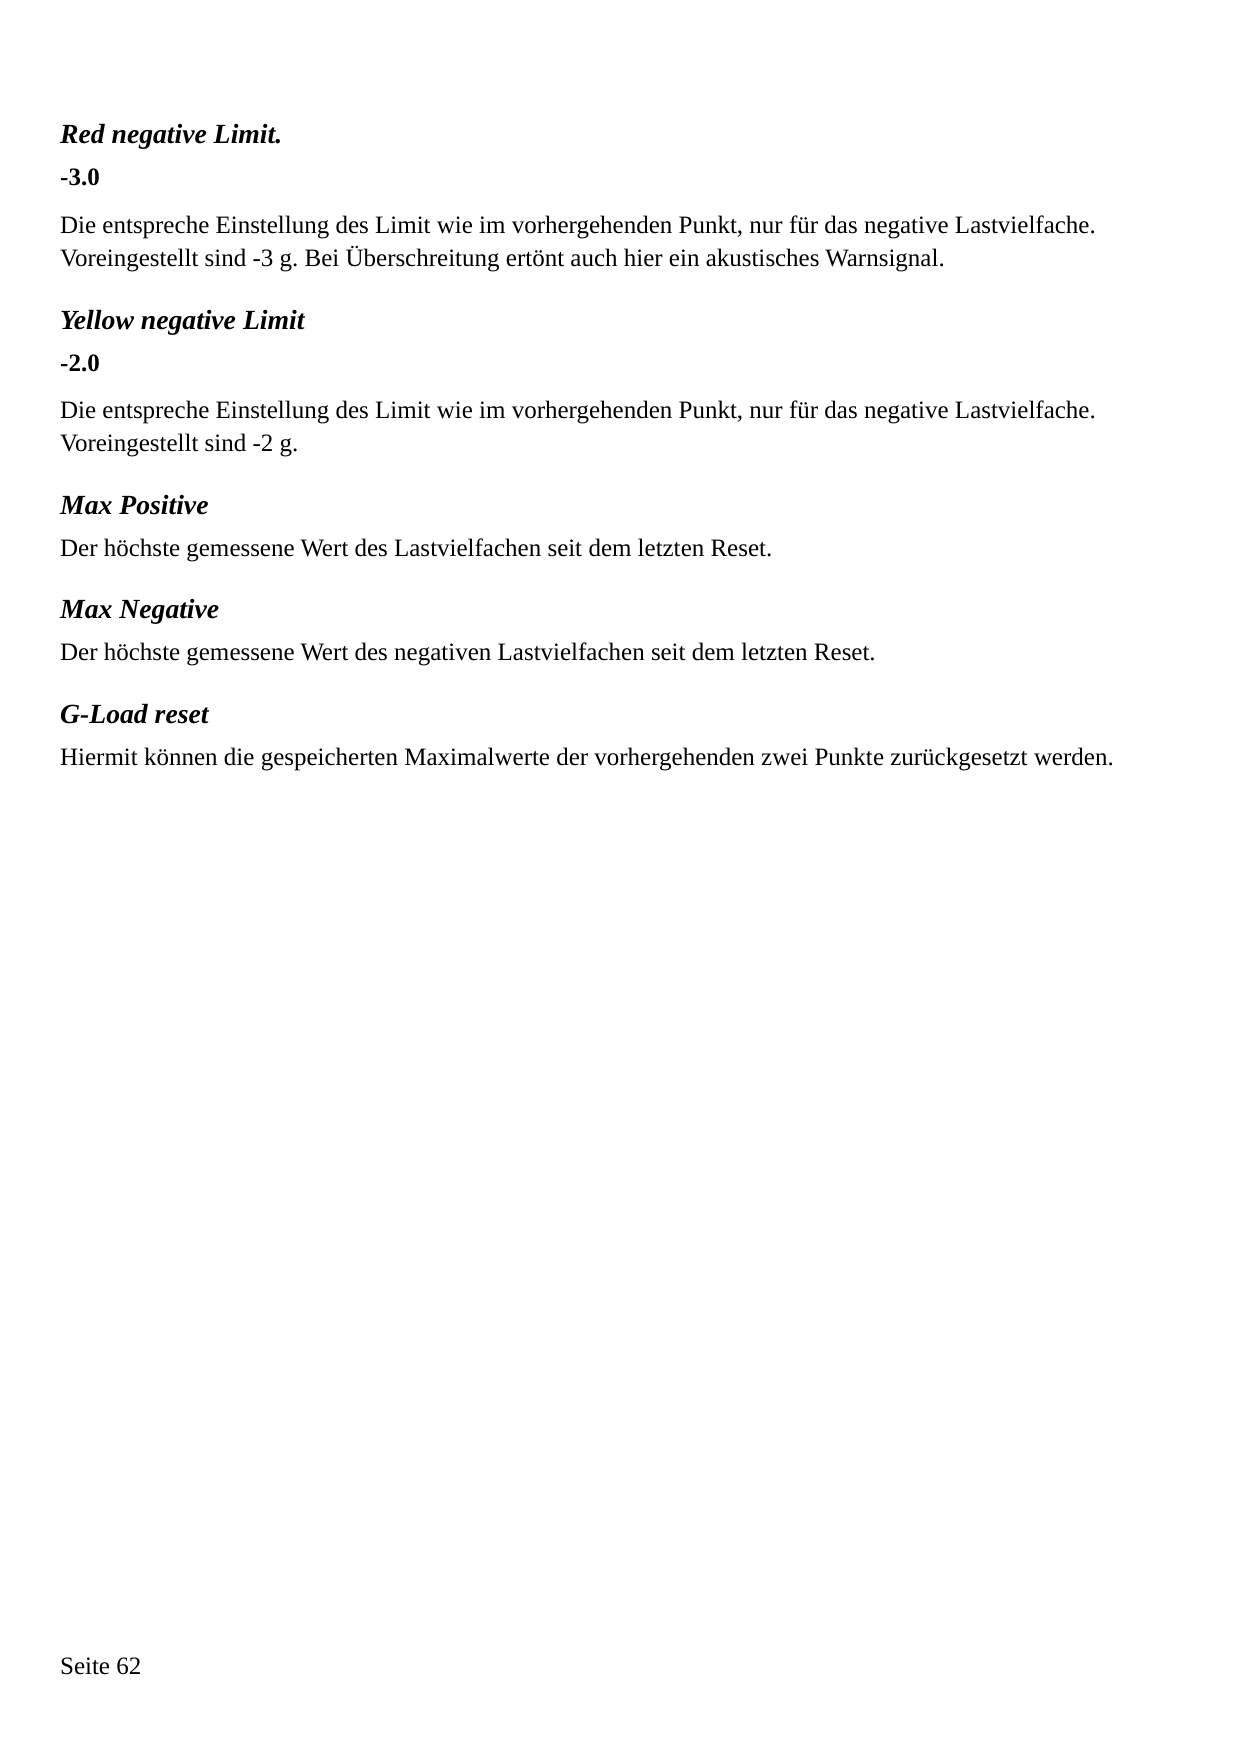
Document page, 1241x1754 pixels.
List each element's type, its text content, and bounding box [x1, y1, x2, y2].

text Hiermit können die gespeicherten Maximalwerte der vorhergehenden zwei Punkte zurückgesetzt werden. [60, 742, 1207, 770]
text Der höchste gemessene Wert des negativen Lastvielfachen seit dem letzten Reset. [60, 637, 1207, 666]
text Die entspreche Einstellung des Limit wie im vorhergehenden Punkt, nur für das negative Lastvielfache. Voreingestellt sind -2 g. [60, 395, 1207, 457]
text -3.0 [60, 162, 1207, 191]
subtitle Red negative Limit. [60, 118, 1207, 150]
text Die entspreche Einstellung des Limit wie im vorhergehenden Punkt, nur für das negative Lastvielfache. Voreingestellt sind -3 g. Bei Überschreitung ertönt auch hier ein akustisches Warnsignal. [60, 210, 1207, 272]
subtitle G-Load reset [60, 697, 1207, 729]
text Der höchste gemessene Wert des Lastvielfachen seit dem letzten Reset. [60, 533, 1207, 561]
subtitle Max Positive [60, 488, 1207, 520]
subtitle Max Negative [60, 593, 1207, 625]
subtitle Yellow negative Limit [60, 303, 1207, 335]
text -2.0 [60, 348, 1207, 376]
